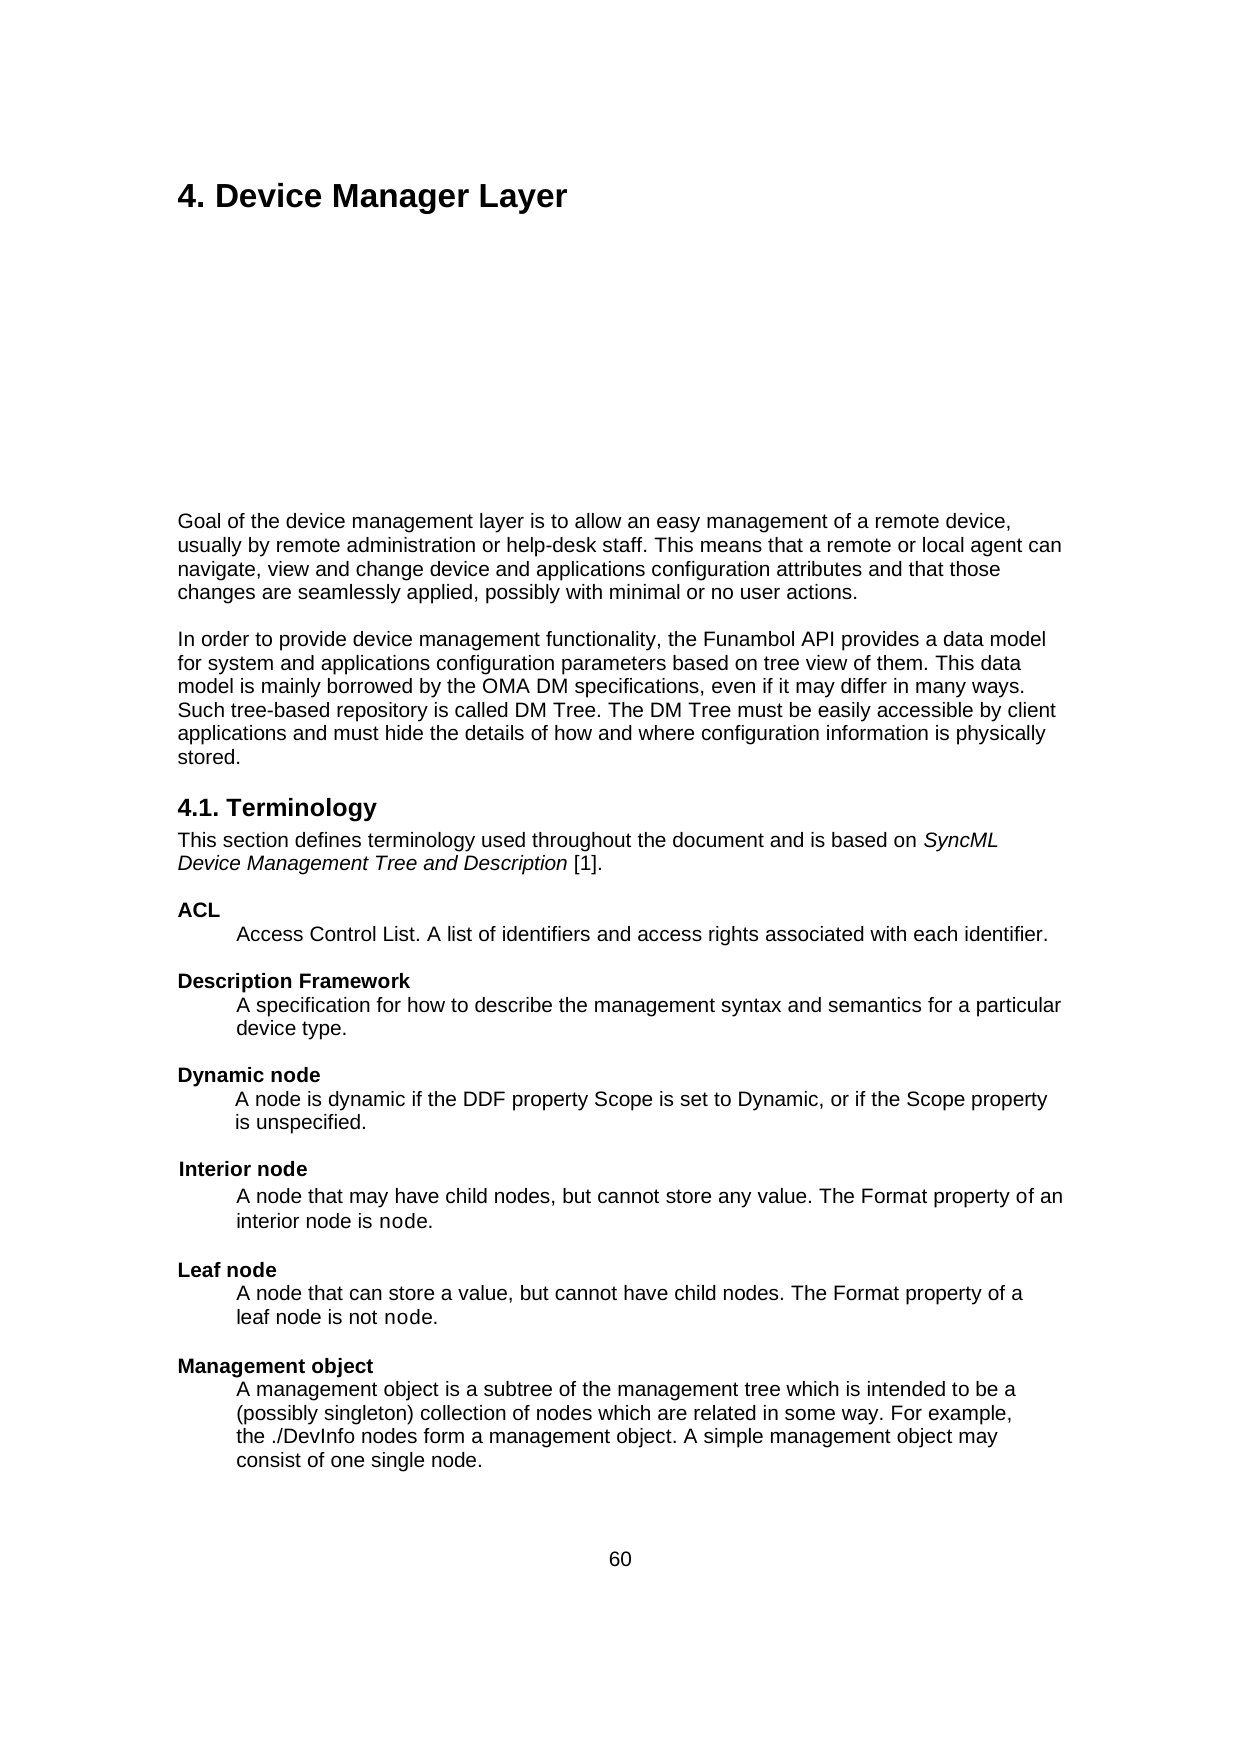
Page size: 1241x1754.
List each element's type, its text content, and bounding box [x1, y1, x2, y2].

subtitle Terminology [177, 794, 1063, 822]
subtitle Device Manager Layer [177, 177, 1063, 215]
text A management object is a subtree of the management tree which is intended to be a (possibly singleton) collection of nodes which are related in some way. For example, the ./DevInfo nodes form a management object. A simple management object may consist of one single node. [236, 1378, 1063, 1472]
text This section defines terminology used throughout the document and is based on SyncML Device Management Tree and Description [1]. [177, 828, 1063, 875]
text Leaf node [177, 1258, 1063, 1282]
text Management object [177, 1354, 1063, 1378]
text A node is dynamic if the DDF property Scope is set to Dynamic, or if the Scope property [235, 1087, 1063, 1111]
text Goal of the device management layer is to allow an easy management of a remote device, usually by remote administration or help-desk staff. This means that a remote or local agent can navigate, view and change device and applications configuration attributes and that those changes are seamlessly applied, possibly with minimal or no user actions. [177, 510, 1063, 604]
text is unspecified. [235, 1111, 1063, 1134]
text A node that may have child nodes, but cannot store any value. The Format property of an interior node is node. [236, 1181, 1063, 1235]
text Dynamic node [177, 1064, 1063, 1087]
text ACL [177, 899, 1063, 922]
text A specification for how to describe the management syntax and semantics for a particular device type. [236, 993, 1063, 1040]
text In order to provide device management functionality, the Funambol API provides a data model for system and applications configuration parameters based on tree view of them. This data model is mainly borrowed by the OMA DM specifications, even if it may differ in many ways. [177, 628, 1063, 698]
text Such tree-based repository is called DM Tree. The DM Tree must be easily accessible by client applications and must hide the details of how and where configuration information is physically stored. [177, 698, 1063, 769]
text Description Framework [177, 969, 1063, 993]
text A node that can store a value, but cannot have child nodes. The Format property of a leaf node is not node. [236, 1282, 1063, 1331]
text Interior node [178, 1158, 1063, 1181]
text Access Control List. A list of identifiers and access rights associated with each identifier. [236, 922, 1063, 946]
